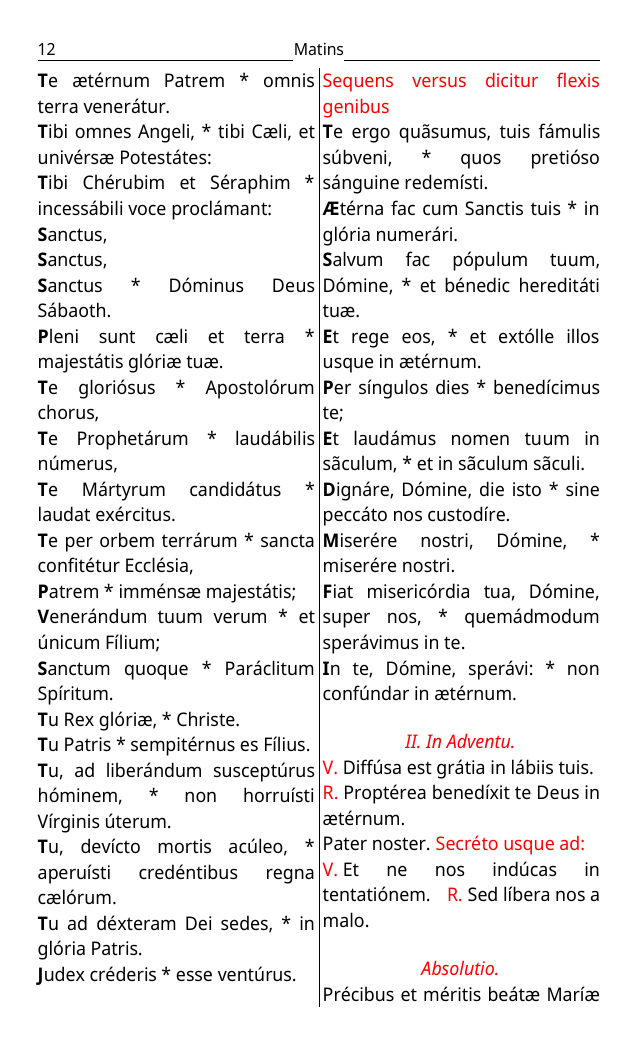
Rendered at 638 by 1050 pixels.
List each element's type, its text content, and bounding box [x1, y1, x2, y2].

text Tu Patris * sempitérnus es Fílius. [37, 731, 315, 757]
text Absolutio. [322, 955, 600, 981]
text Venerándum tu­um verum * et únicum Fílium; [37, 604, 315, 655]
text Et rege eos, * et extólle illos usque in ætérnum. [322, 323, 600, 374]
text Sequens versus dicitur flexis genibus [322, 68, 600, 119]
text Pater noster. Secréto usque ad: [322, 831, 600, 856]
text In te, Dómine, sperávi: * non confúndar in ætérnum. [322, 655, 600, 706]
text Tu, devícto mortis acúleo, * aperuísti credéntibus regna cælórum. [37, 833, 315, 910]
text Te per orbem terrárum * sancta confitétur Ecclésia, [37, 527, 315, 578]
text Te ætérnum Patrem * omnis terra venerátur. [37, 68, 315, 119]
text Précibus et méritis beátæ Maríæ [322, 981, 600, 1006]
text Te Prophetárum * laudábilis númerus, [37, 425, 315, 476]
text Fiat misericórdia tua, Dómine, super nos, * quemádmodum sperávimus in te. [322, 578, 600, 655]
text V. Diffúsa est grátia in lábiis tuis. R. Proptérea benedíxit te De­us in ætérnum. [322, 754, 600, 831]
text Te Mártyrum candidátus * laudat exércitus. [37, 476, 315, 527]
text Tu, ad liberándum susceptúrus hóminem, * non horruísti Vírginis úterum. [37, 757, 315, 833]
text Salvum fac pópulum tu­um, Dómine, * et bénedic hereditáti tuæ. [322, 246, 600, 323]
text Tu Rex glóriæ, * Christe. [37, 706, 315, 731]
text Te ergo quãsumus, tuis fámulis súbveni, * quos pretióso sánguine redemísti. [322, 119, 600, 195]
text Sanctus, [37, 246, 315, 272]
text Sanctus * Dóminus De­us Sábaoth. [37, 272, 315, 323]
text Tu ad déxteram Dei sedes, * in glória Patris. [37, 910, 315, 961]
text Miserére nostri, Dómine, * miserére nostri. [322, 527, 600, 578]
text V. Et ne nos indúcas in tentatiónem. R. Sed líbera nos a malo. [322, 856, 600, 933]
text Tibi Chérubim et Séraphim * incessábili voce proclámant: [37, 170, 315, 221]
text Tibi omnes Angeli, * ti­bi Cæli, et univérsæ Potestátes: [37, 119, 315, 170]
text Ætérna fac cum Sanctis tuis * in glória numerári. [322, 195, 600, 246]
text II. In Adventu. [322, 728, 600, 754]
text Sanctus, [37, 221, 315, 246]
text Dignáre, Dómine, die isto * sine peccáto nos custodíre. [322, 476, 600, 527]
text Pleni sunt cæli et terra * majestátis glóriæ tuæ. [37, 323, 315, 374]
text Patrem * imménsæ majestátis; [37, 578, 315, 604]
text Per síngulos dies * benedícimus te; [322, 374, 600, 425]
text Judex créderis * esse ventúrus. [37, 961, 315, 987]
text Sanctum quoque * Paráclitum Spíritum. [37, 655, 315, 706]
text Et laudámus nomen tu­um in sãculum, * et in sãculum sãculi. [322, 425, 600, 476]
text Te gloriósus * Apostolórum chorus, [37, 374, 315, 425]
